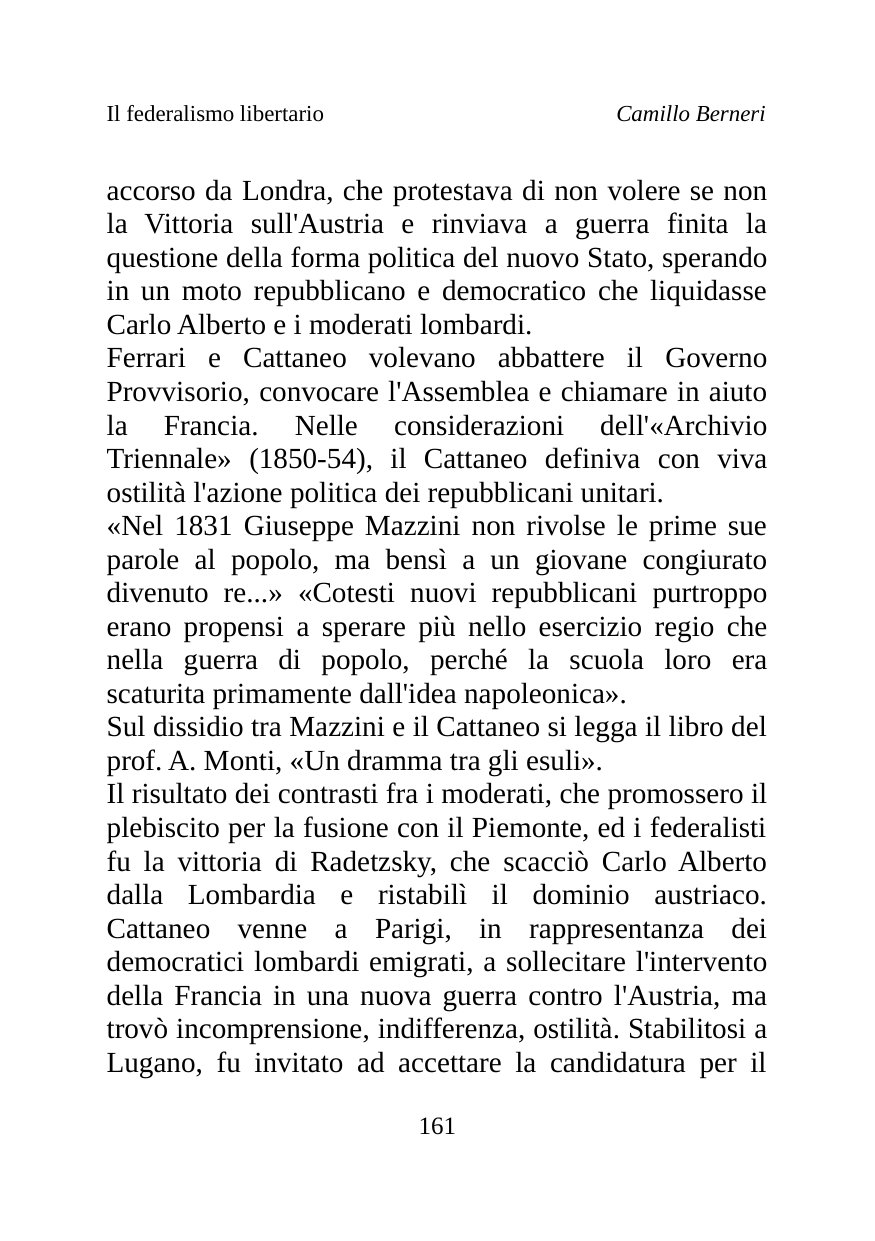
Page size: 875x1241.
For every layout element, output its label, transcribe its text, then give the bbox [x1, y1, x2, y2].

text Il risultato dei contrasti fra i moderati, che promossero il plebiscito per la fusione con il Piemonte, ed i federalisti fu la vittoria di Radetzsky, che scacciò Carlo Alberto dalla Lombardia e ristabilì il dominio austriaco. Cattaneo venne a Parigi, in rappresentanza dei democratici lombardi emigrati, a sollecitare l'intervento della Francia in una nuova guerra contro l'Austria, ma trovò incomprensione, indifferenza, ostilità. Stabilitosi a Lugano, fu invitato ad accettare la candidatura per il [106, 777, 768, 1078]
text accorso da Londra, che protestava di non volere se non la Vittoria sull'Austria e rinviava a guerra finita la questione della forma politica del nuovo Stato, sperando in un moto repubblicano e democratico che liquidasse Carlo Alberto e i moderati lombardi. [106, 173, 768, 341]
text Sul dissidio tra Mazzini e il Cattaneo si legga il libro del prof. A. Monti, «Un dramma tra gli esuli». [106, 709, 768, 777]
text «Nel 1831 Giuseppe Mazzini non rivolse le prime sue parole al popolo, ma bensì a un giovane congiurato divenuto re...» «Cotesti nuovi repubblicani purtroppo erano propensi a sperare più nello esercizio regio che nella guerra di popolo, perché la scuola loro era scaturita primamente dall'idea napoleonica». [106, 508, 768, 709]
text Ferrari e Cattaneo volevano abbattere il Governo Provvisorio, convocare l'Assemblea e chiamare in aiuto la Francia. Nelle considerazioni dell'«Archivio Triennale» (1850-54), il Cattaneo definiva con viva ostilità l'azione politica dei repubblicani unitari. [106, 341, 768, 508]
